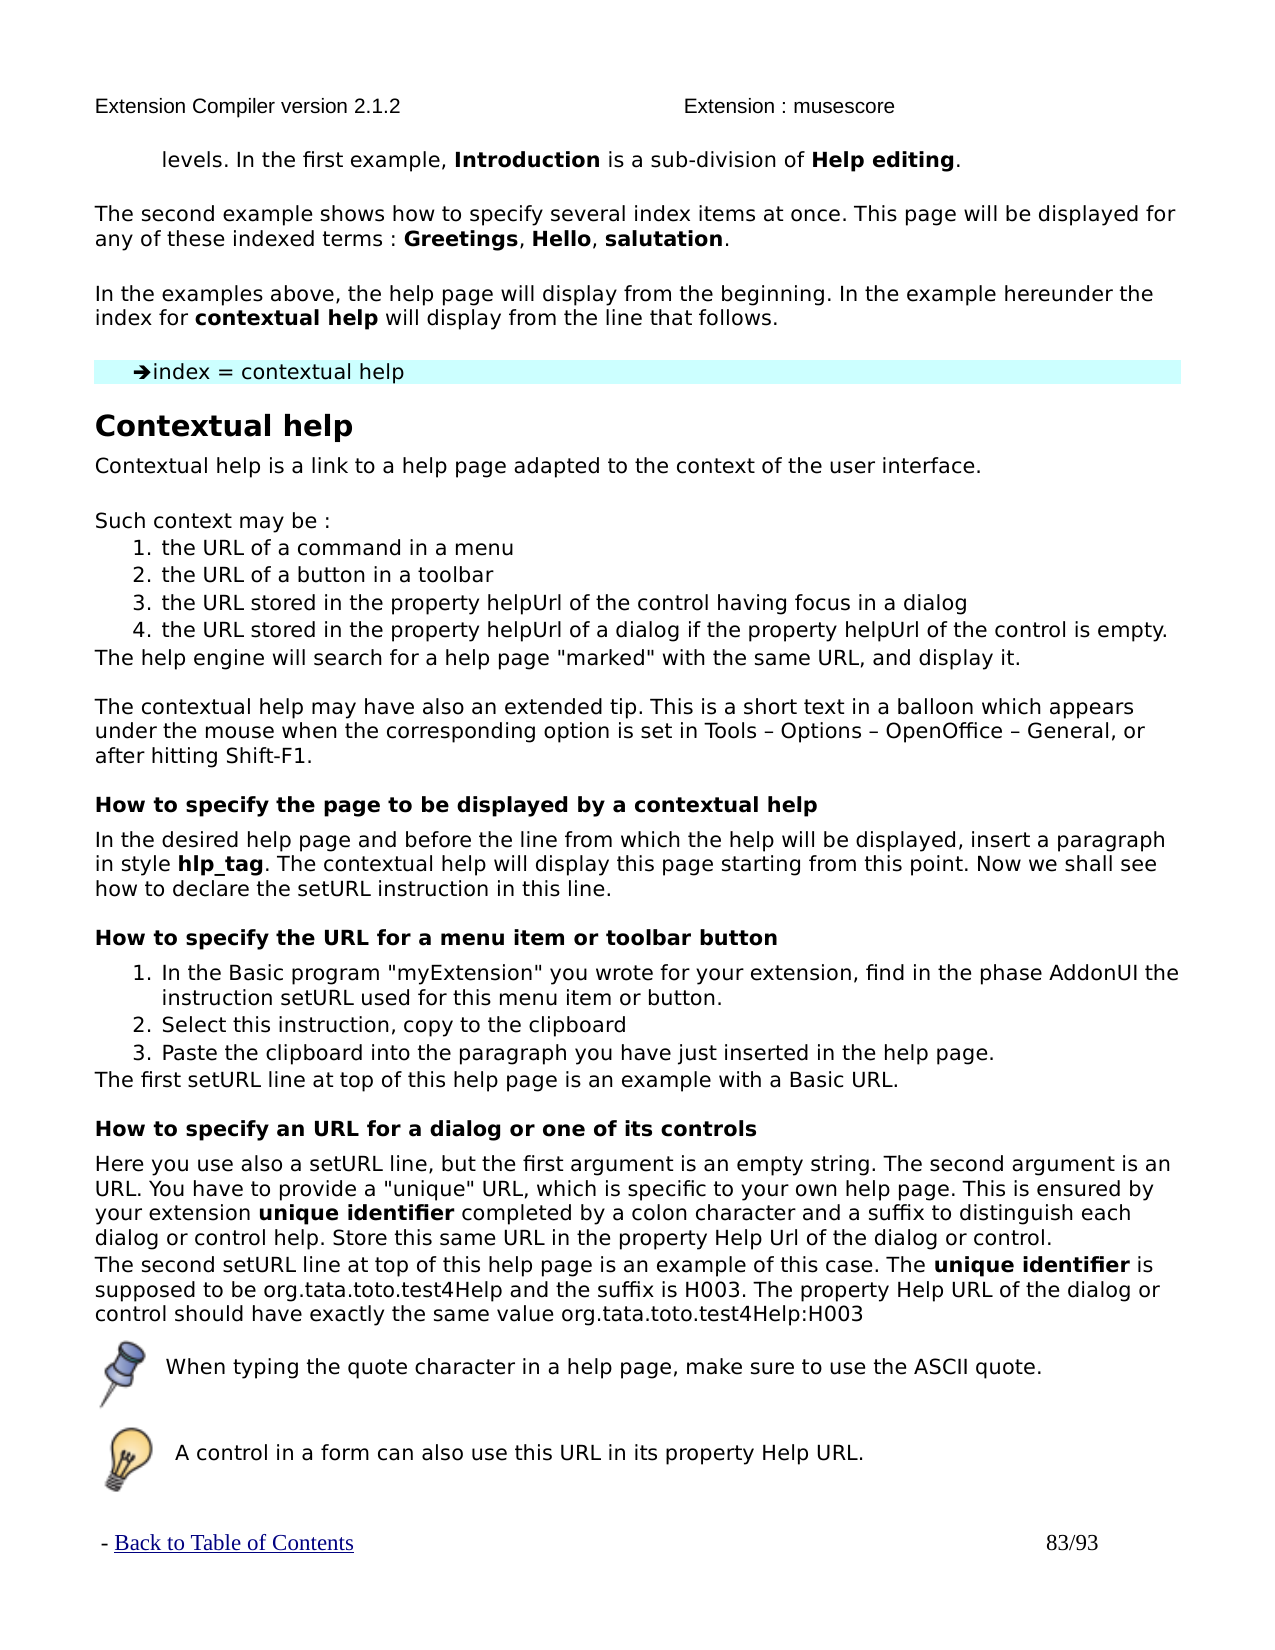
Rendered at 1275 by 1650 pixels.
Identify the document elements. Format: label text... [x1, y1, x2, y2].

list Select this instruction, copy to the clipboard [132, 1013, 1181, 1038]
text How to specify the URL for a menu item or toolbar button [94, 926, 1181, 951]
text Such context may be : [94, 509, 1181, 533]
list the URL of a command in a menu [132, 536, 1181, 561]
list Paste the clipboard into the paragraph you have just inserted in the help page. [132, 1041, 1181, 1065]
picture [95, 1423, 163, 1497]
list the URL stored in the property helpUrl of a dialog if the property helpUrl of the control is empty. [132, 618, 1181, 643]
picture [95, 1339, 151, 1411]
text The first setURL line at top of this help page is an example with a Basic URL. [94, 1068, 1181, 1092]
list the URL of a button in a toolbar [132, 563, 1181, 588]
text The second setURL line at top of this help page is an example of this case. The unique identifier is supposed to be org.tata.toto.test4Help and the suffix is H003. The property Help URL of the dialog or control should have exactly the same value org.tata.toto.test4Help:H003 [94, 1253, 1181, 1327]
text Contextual help is a link to a help page adapted to the context of the user interface. [94, 454, 1181, 478]
text How to specify an URL for a dialog or one of its controls [94, 1117, 1181, 1142]
list the URL stored in the property helpUrl of the control having focus in a dialog [132, 591, 1181, 615]
list A control in a form can also use this URL in its property Help URL. [163, 1423, 1181, 1497]
list In the Basic program "myExtension" you wrote for your extension, find in the phase AddonUI the instruction setURL used for this menu item or button. [132, 961, 1181, 1010]
text The help engine will search for a help page "marked" with the same URL, and display it. The contextual help may have also an extended tip. This is a short text in a balloon which appears under the mouse when the corresponding option is set in Tools – Options – OpenOffice – General, or after hitting Shift-F1. [94, 646, 1181, 768]
text The second example shows how to specify several index items at once. This page will be displayed for any of these indexed terms : Greetings, Hello, salutation. [94, 202, 1181, 251]
text Here you use also a setURL line, but the first argument is an empty string. The second argument is an URL. You have to provide a "unique" URL, which is specific to your own help page. This is ensured by your extension unique identifier completed by a colon character and a suffix to distinguish each dialog or control help. Store this same URL in the property Help Url of the dialog or control. [94, 1152, 1181, 1250]
text In the examples above, the help page will display from the beginning. In the example hereunder the index for contextual help will display from the line that follows. [94, 282, 1181, 331]
list When typing the quote character in a help page, make sure to use the ASCII quote. [94, 1353, 1181, 1385]
list index = contextual help [94, 360, 1181, 384]
text How to specify the page to be displayed by a contextual help [94, 793, 1181, 817]
text Contextual help [94, 409, 1181, 443]
list levels. In the first example, Introduction is a sub-division of Help editing. [132, 147, 1181, 172]
text In the desired help page and before the line from which the help will be displayed, insert a paragraph in style hlp_tag. The contextual help will display this page starting from this point. Now we shall see how to declare the setURL instruction in this line. [94, 828, 1181, 901]
